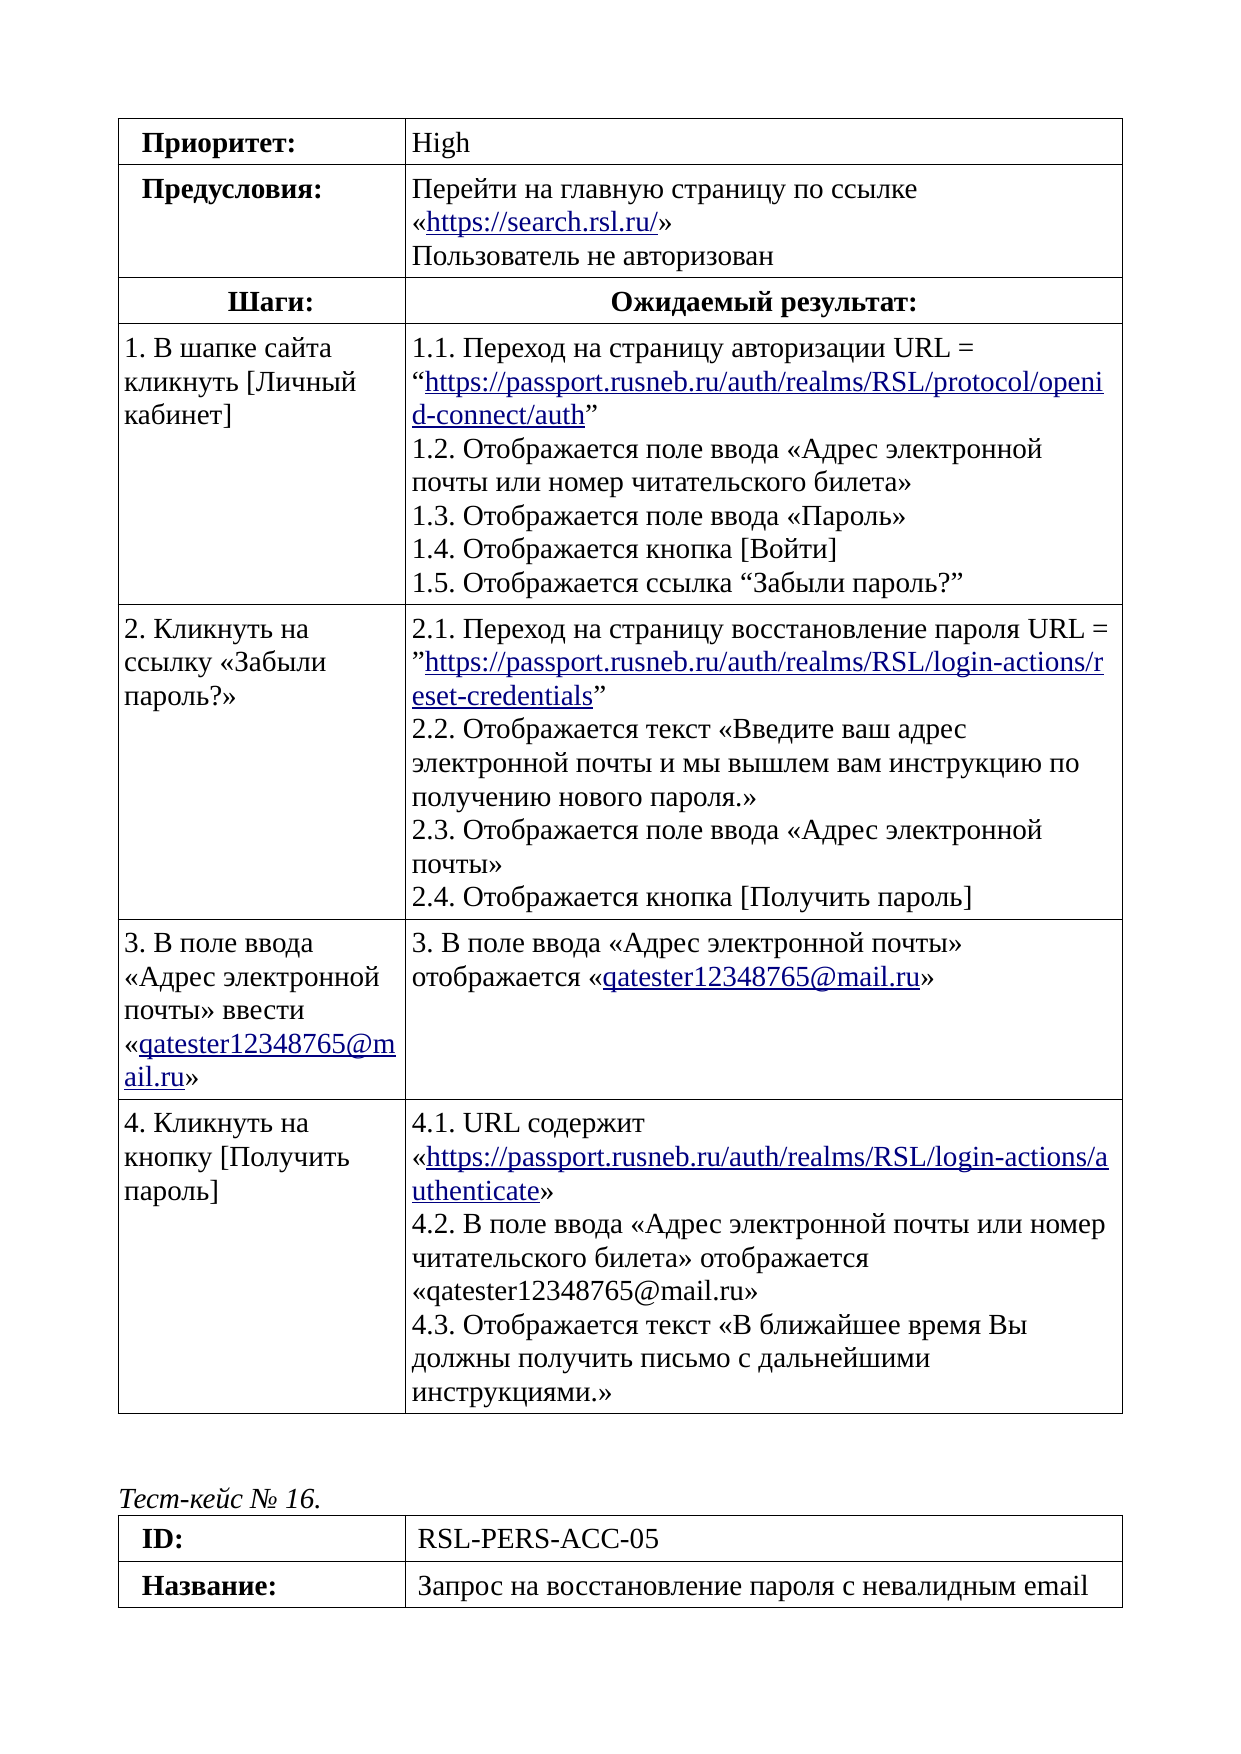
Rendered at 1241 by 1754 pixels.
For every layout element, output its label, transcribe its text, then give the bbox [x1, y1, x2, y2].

table_cell 4.1. URL содержит «https://passport.rusneb.ru/auth/realms/RSL/login-actions/authenticate» 4.2. В поле ввода «Адрес электронной почты или номер читательского билета» отображается «qatester12348765@mail.ru» 4.3. Отображается текст «В ближайшее время Вы должны получить письмо с дальнейшими инструкциями.» [406, 1100, 1122, 1413]
table_cell Перейти на главную страницу по ссылке «https://search.rsl.ru/» Пользователь не авторизован [406, 165, 1122, 277]
table_cell Приоритет: [119, 119, 405, 164]
table_cell Ожидаемый результат: [406, 278, 1122, 323]
table_cell Запрос на восстановление пароля с невалидным email [406, 1562, 1122, 1607]
table_cell High [406, 119, 1122, 164]
table_cell 1.1. Переход на страницу авторизации URL = “https://passport.rusneb.ru/auth/realms/RSL/protocol/openid-connect/auth” 1.2. Отображается поле ввода «Адрес электронной почты или номер читательского билета» 1.3. Отображается поле ввода «Пароль» 1.4. Отображается кнопка [Войти] 1.5. Отображается ссылка “Забыли пароль?” [406, 324, 1122, 604]
table_cell Предусловия: [119, 165, 405, 277]
table_cell 2. Кликнуть на ссылку «Забыли пароль?» [119, 605, 405, 918]
table_header RSL-PERS-ACC-05 [406, 1516, 1122, 1561]
table_header ID: [119, 1516, 405, 1561]
table_cell 3. В поле ввода «Адрес электронной почты» отображается «qatester12348765@mail.ru» [406, 920, 1122, 1099]
table_cell 3. В поле ввода «Адрес электронной почты» ввести «qatester12348765@mail.ru» [119, 920, 405, 1099]
table_cell Шаги: [119, 278, 405, 323]
table_cell 1. В шапке сайта кликнуть [Личный кабинет] [119, 324, 405, 604]
text Тест-кейс № 16. [118, 1481, 1122, 1515]
table_cell 4. Кликнуть на кнопку [Получить пароль] [119, 1100, 405, 1413]
table_cell 2.1. Переход на страницу восстановление пароля URL = ”https://passport.rusneb.ru/auth/realms/RSL/login-actions/reset-credentials” 2.2. Отображается текст «Введите ваш адрес электронной почты и мы вышлем вам инструкцию по получению нового пароля.» 2.3. Отображается поле ввода «Адрес электронной почты» 2.4. Отображается кнопка [Получить пароль] [406, 605, 1122, 918]
table_cell Название: [119, 1562, 405, 1607]
